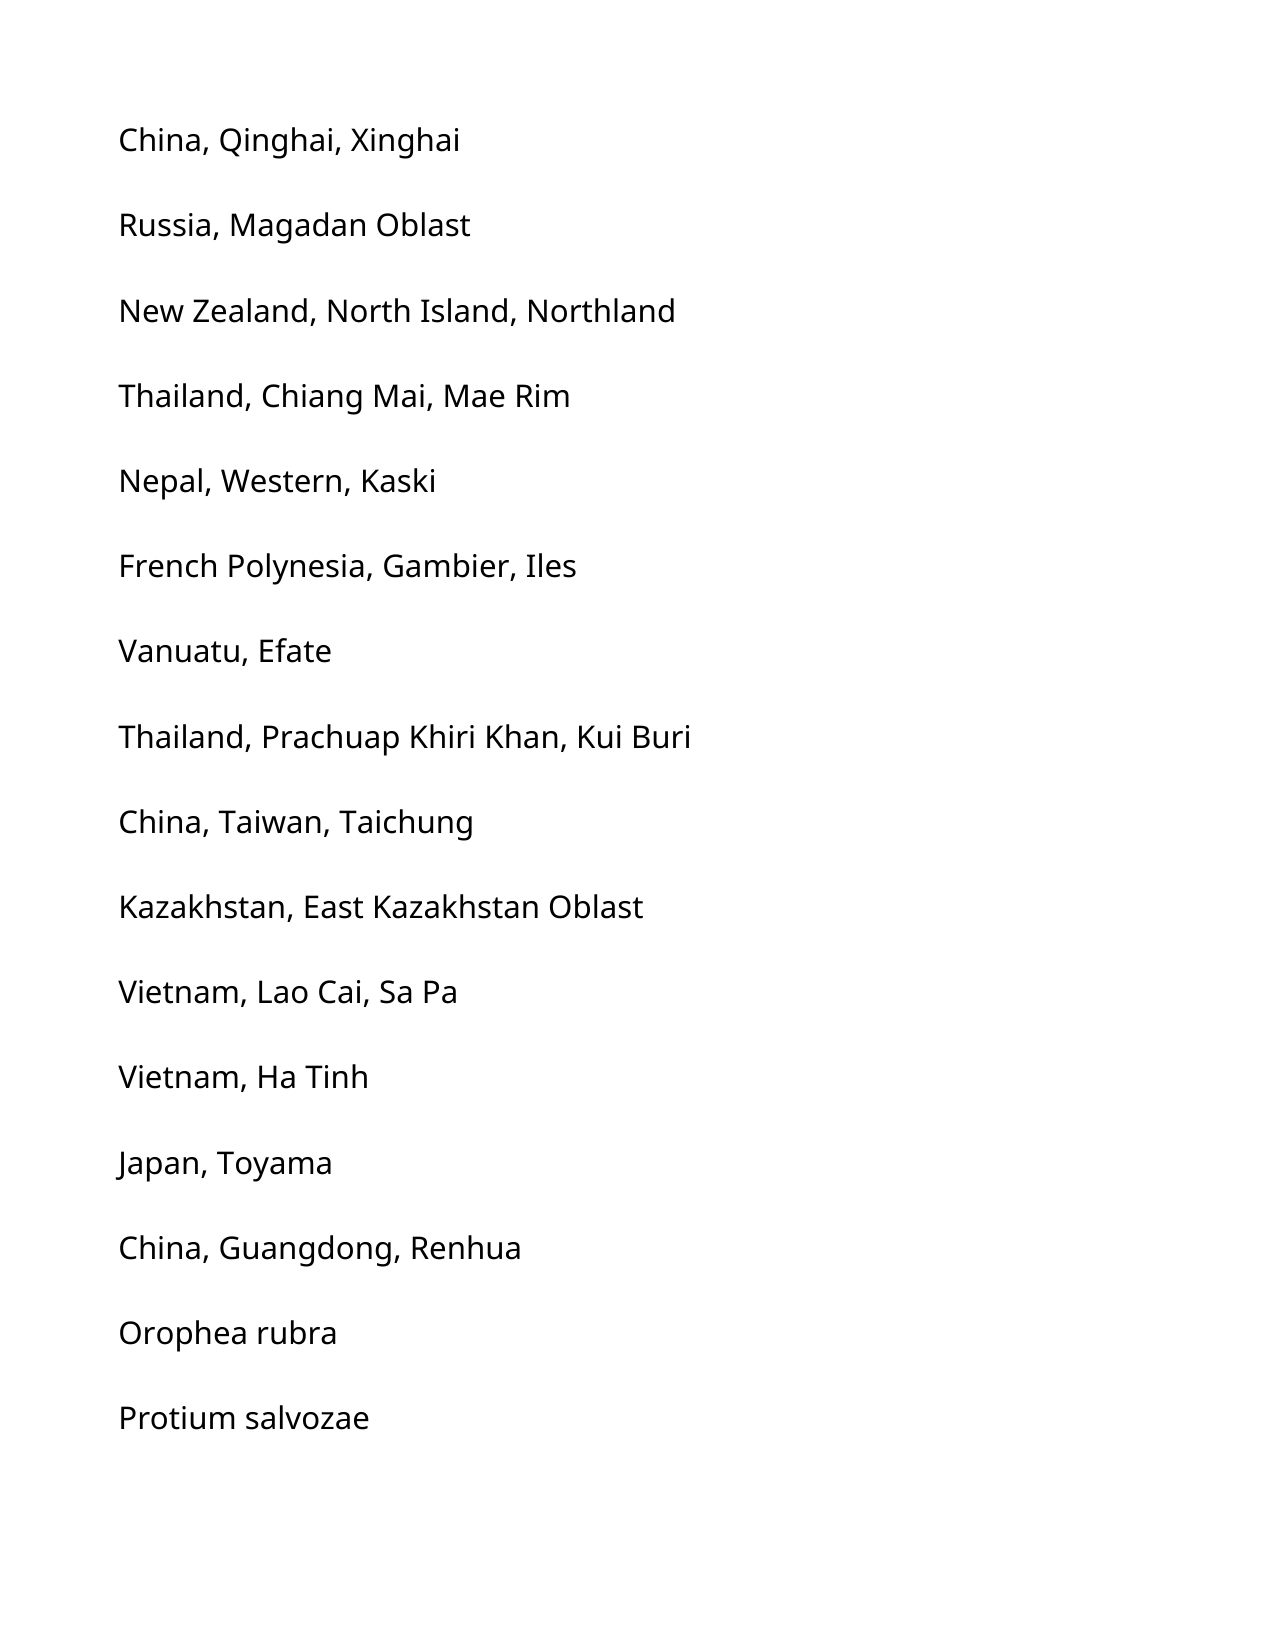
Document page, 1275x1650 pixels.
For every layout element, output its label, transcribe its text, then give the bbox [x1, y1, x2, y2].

text Kazakhstan, East Kazakhstan Oblast [118, 885, 1157, 970]
text Nepal, Western, Kaski [118, 459, 1157, 544]
text New Zealand, North Island, Northland [118, 288, 1157, 374]
text Vietnam, Lao Cai, Sa Pa [118, 970, 1157, 1055]
text Vanuatu, Efate [118, 629, 1157, 714]
text Russia, Magadan Oblast [118, 203, 1157, 288]
text Thailand, Prachuap Khiri Khan, Kui Buri [118, 714, 1157, 800]
text Thailand, Chiang Mai, Mae Rim [118, 374, 1157, 459]
text China, Guangdong, Renhua [118, 1226, 1157, 1311]
text French Polynesia, Gambier, Iles [118, 544, 1157, 629]
text China, Taiwan, Taichung [118, 800, 1157, 885]
text Japan, Toyama [118, 1141, 1157, 1226]
text China, Qinghai, Xinghai [118, 118, 1157, 203]
text Protium salvozae [118, 1396, 1157, 1481]
text Orophea rubra [118, 1311, 1157, 1396]
text Vietnam, Ha Tinh [118, 1055, 1157, 1141]
